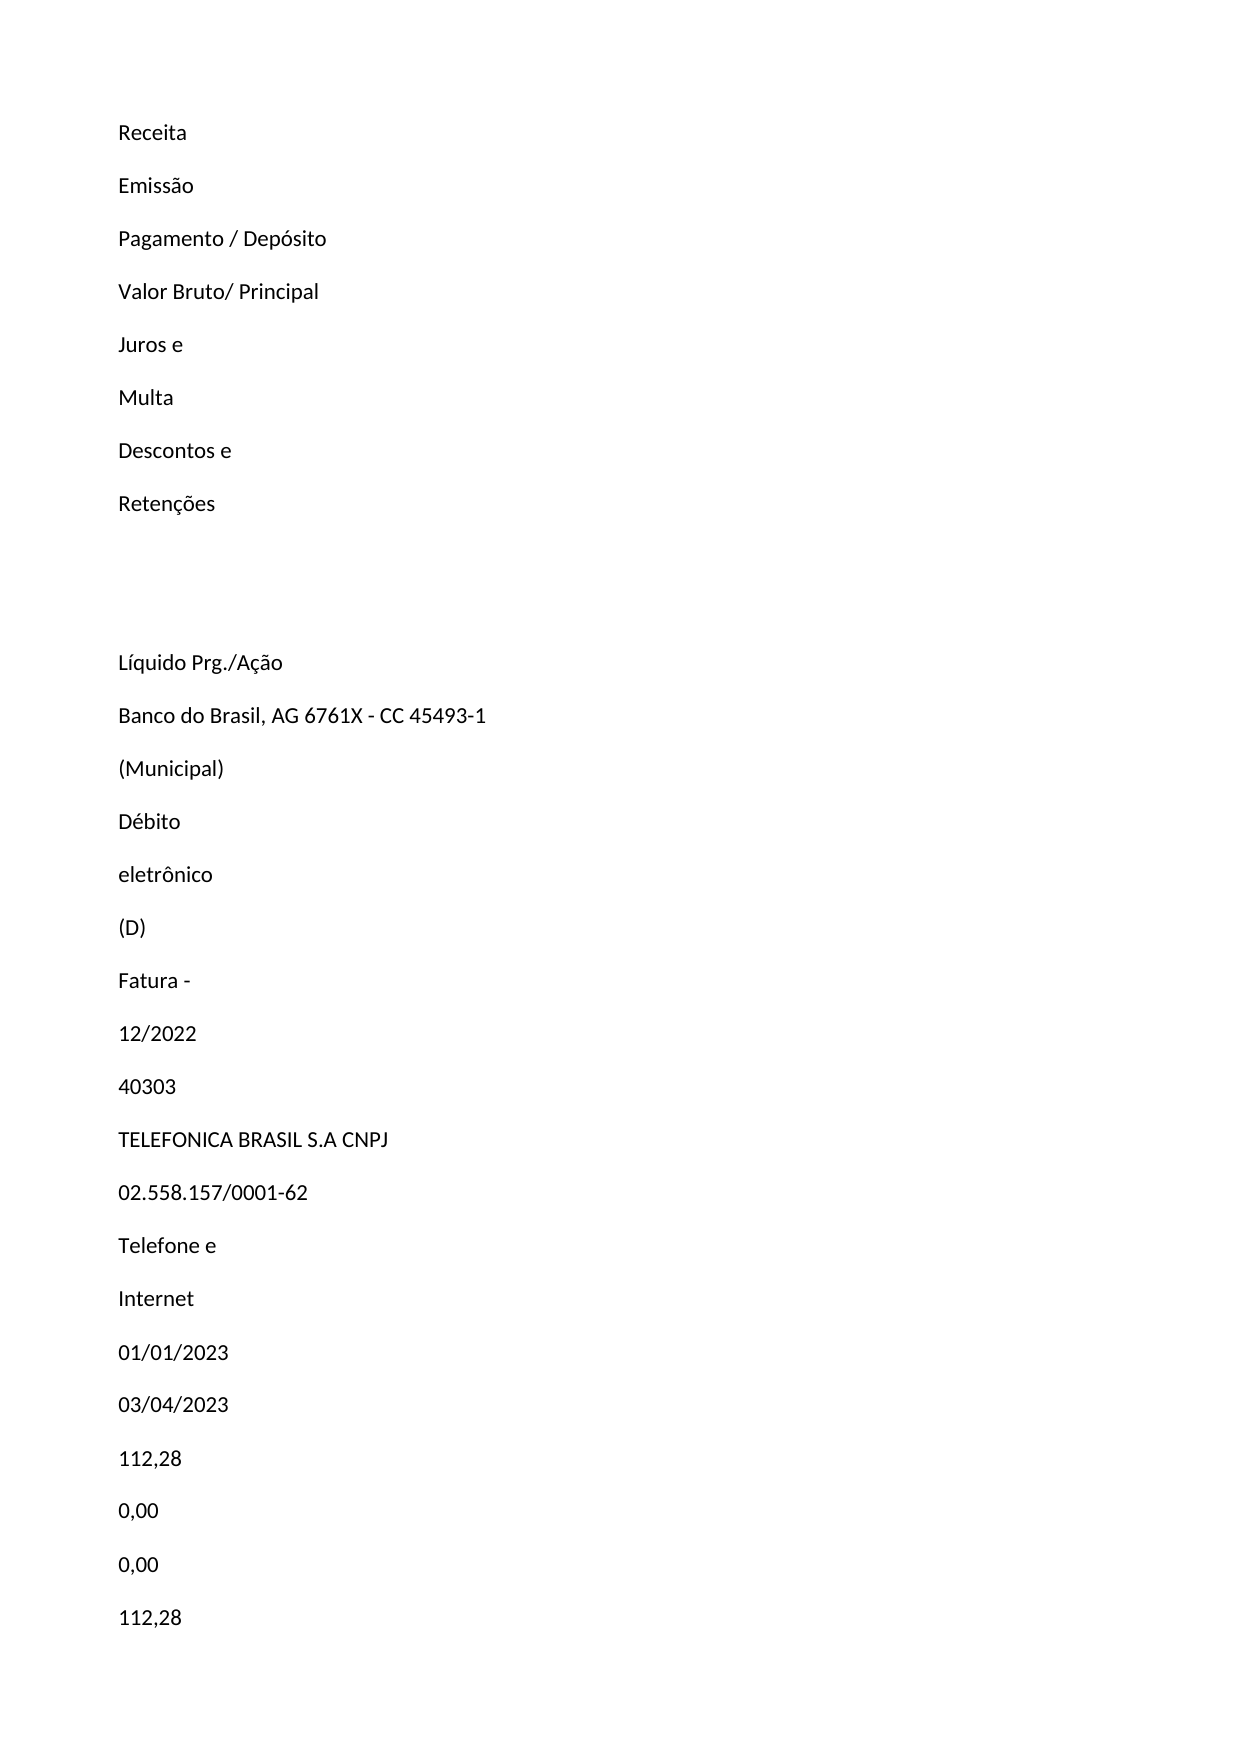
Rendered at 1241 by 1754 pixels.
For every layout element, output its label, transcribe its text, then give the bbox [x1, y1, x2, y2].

text 12/2022 [118, 1019, 1122, 1047]
text Pagamento / Depósito [118, 224, 1122, 252]
text Multa [118, 383, 1122, 411]
text TELEFONICA BRASIL S.A CNPJ [118, 1126, 1122, 1153]
text (Municipal) [118, 754, 1122, 782]
text 112,28 [118, 1444, 1122, 1472]
text Banco do Brasil, AG 6761X - CC 45493-1 [118, 701, 1122, 729]
text Líquido Prg./Ação [118, 648, 1122, 676]
text (D) [118, 913, 1122, 941]
text 02.558.157/0001-62 [118, 1178, 1122, 1207]
text 112,28 [118, 1603, 1122, 1631]
text Débito [118, 807, 1122, 835]
text Fatura - [118, 966, 1122, 994]
text Receita [118, 118, 1122, 146]
text 40303 [118, 1072, 1122, 1101]
text Valor Bruto/ Principal [118, 277, 1122, 305]
text 0,00 [118, 1550, 1122, 1578]
text Telefone e [118, 1232, 1122, 1259]
text Juros e [118, 330, 1122, 358]
text Internet [118, 1284, 1122, 1313]
text Emissão [118, 171, 1122, 199]
text 01/01/2023 [118, 1338, 1122, 1366]
text eletrônico [118, 860, 1122, 888]
text Retenções [118, 489, 1122, 517]
text 03/04/2023 [118, 1391, 1122, 1419]
text 0,00 [118, 1497, 1122, 1525]
text Descontos e [118, 436, 1122, 464]
